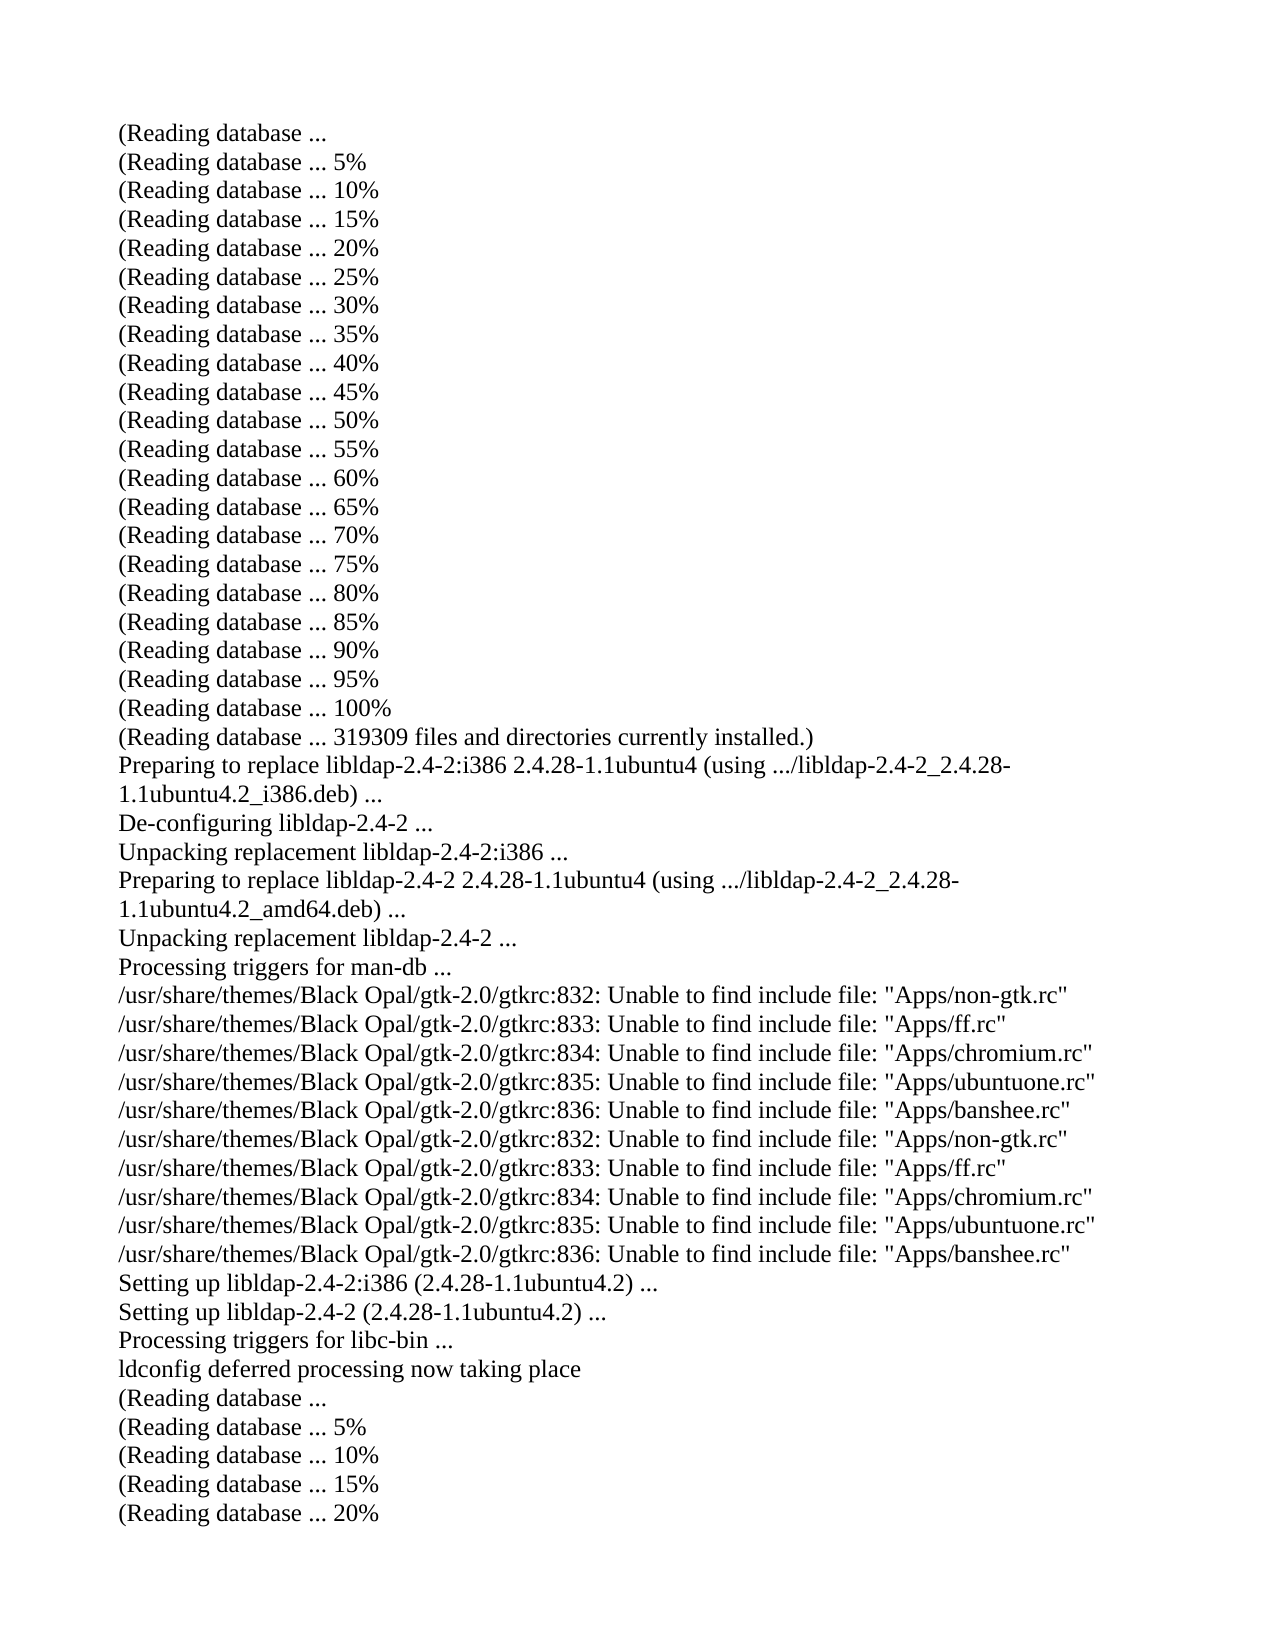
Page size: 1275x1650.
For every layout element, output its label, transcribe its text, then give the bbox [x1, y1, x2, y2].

text (Reading database ... 90% [118, 636, 1157, 664]
text /usr/share/themes/Black Opal/gtk-2.0/gtkrc:832: Unable to find include file: "Apps/non-gtk.rc" [118, 1124, 1157, 1153]
text /usr/share/themes/Black Opal/gtk-2.0/gtkrc:836: Unable to find include file: "Apps/banshee.rc" [118, 1096, 1157, 1124]
text Setting up libldap-2.4-2 (2.4.28-1.1ubuntu4.2) ... [118, 1297, 1157, 1326]
text (Reading database ... 25% [118, 262, 1157, 291]
text (Reading database ... 5% [118, 147, 1157, 176]
text (Reading database ... 5% [118, 1412, 1157, 1441]
text Unpacking replacement libldap-2.4-2 ... [118, 923, 1157, 952]
text /usr/share/themes/Black Opal/gtk-2.0/gtkrc:835: Unable to find include file: "Apps/ubuntuone.rc" [118, 1067, 1157, 1096]
text (Reading database ... 10% [118, 1441, 1157, 1469]
text (Reading database ... 50% [118, 406, 1157, 434]
text (Reading database ... 20% [118, 1498, 1157, 1527]
text (Reading database ... 10% [118, 176, 1157, 204]
text Preparing to replace libldap-2.4-2:i386 2.4.28-1.1ubuntu4 (using .../libldap-2.4-2_2.4.28-1.1ubuntu4.2_i386.deb) ... [118, 751, 1157, 808]
text (Reading database ... 45% [118, 377, 1157, 406]
text /usr/share/themes/Black Opal/gtk-2.0/gtkrc:835: Unable to find include file: "Apps/ubuntuone.rc" [118, 1211, 1157, 1239]
text (Reading database ... 65% [118, 492, 1157, 521]
text (Reading database ... 85% [118, 607, 1157, 636]
text /usr/share/themes/Black Opal/gtk-2.0/gtkrc:834: Unable to find include file: "Apps/chromium.rc" [118, 1182, 1157, 1211]
text De-configuring libldap-2.4-2 ... [118, 808, 1157, 837]
text (Reading database ... 30% [118, 291, 1157, 319]
text (Reading database ... 100% [118, 693, 1157, 722]
text /usr/share/themes/Black Opal/gtk-2.0/gtkrc:833: Unable to find include file: "Apps/ff.rc" [118, 1153, 1157, 1182]
text (Reading database ... 55% [118, 434, 1157, 463]
text (Reading database ... 20% [118, 233, 1157, 262]
text ldconfig deferred processing now taking place [118, 1354, 1157, 1383]
text /usr/share/themes/Black Opal/gtk-2.0/gtkrc:834: Unable to find include file: "Apps/chromium.rc" [118, 1038, 1157, 1067]
text /usr/share/themes/Black Opal/gtk-2.0/gtkrc:836: Unable to find include file: "Apps/banshee.rc" [118, 1239, 1157, 1268]
text (Reading database ... 319309 files and directories currently installed.) [118, 722, 1157, 751]
text (Reading database ... 95% [118, 664, 1157, 693]
text (Reading database ... [118, 1383, 1157, 1412]
text /usr/share/themes/Black Opal/gtk-2.0/gtkrc:832: Unable to find include file: "Apps/non-gtk.rc" [118, 981, 1157, 1009]
text /usr/share/themes/Black Opal/gtk-2.0/gtkrc:833: Unable to find include file: "Apps/ff.rc" [118, 1009, 1157, 1038]
text Processing triggers for man-db ... [118, 952, 1157, 981]
text (Reading database ... 70% [118, 521, 1157, 549]
text Preparing to replace libldap-2.4-2 2.4.28-1.1ubuntu4 (using .../libldap-2.4-2_2.4.28-1.1ubuntu4.2_amd64.deb) ... [118, 866, 1157, 923]
text (Reading database ... 40% [118, 348, 1157, 377]
text (Reading database ... 80% [118, 578, 1157, 607]
text (Reading database ... 15% [118, 204, 1157, 233]
text (Reading database ... 15% [118, 1469, 1157, 1498]
text (Reading database ... 35% [118, 319, 1157, 348]
text Setting up libldap-2.4-2:i386 (2.4.28-1.1ubuntu4.2) ... [118, 1268, 1157, 1297]
text (Reading database ... 60% [118, 463, 1157, 492]
text (Reading database ... 75% [118, 549, 1157, 578]
text (Reading database ... [118, 118, 1157, 147]
text Unpacking replacement libldap-2.4-2:i386 ... [118, 837, 1157, 866]
text Processing triggers for libc-bin ... [118, 1326, 1157, 1354]
